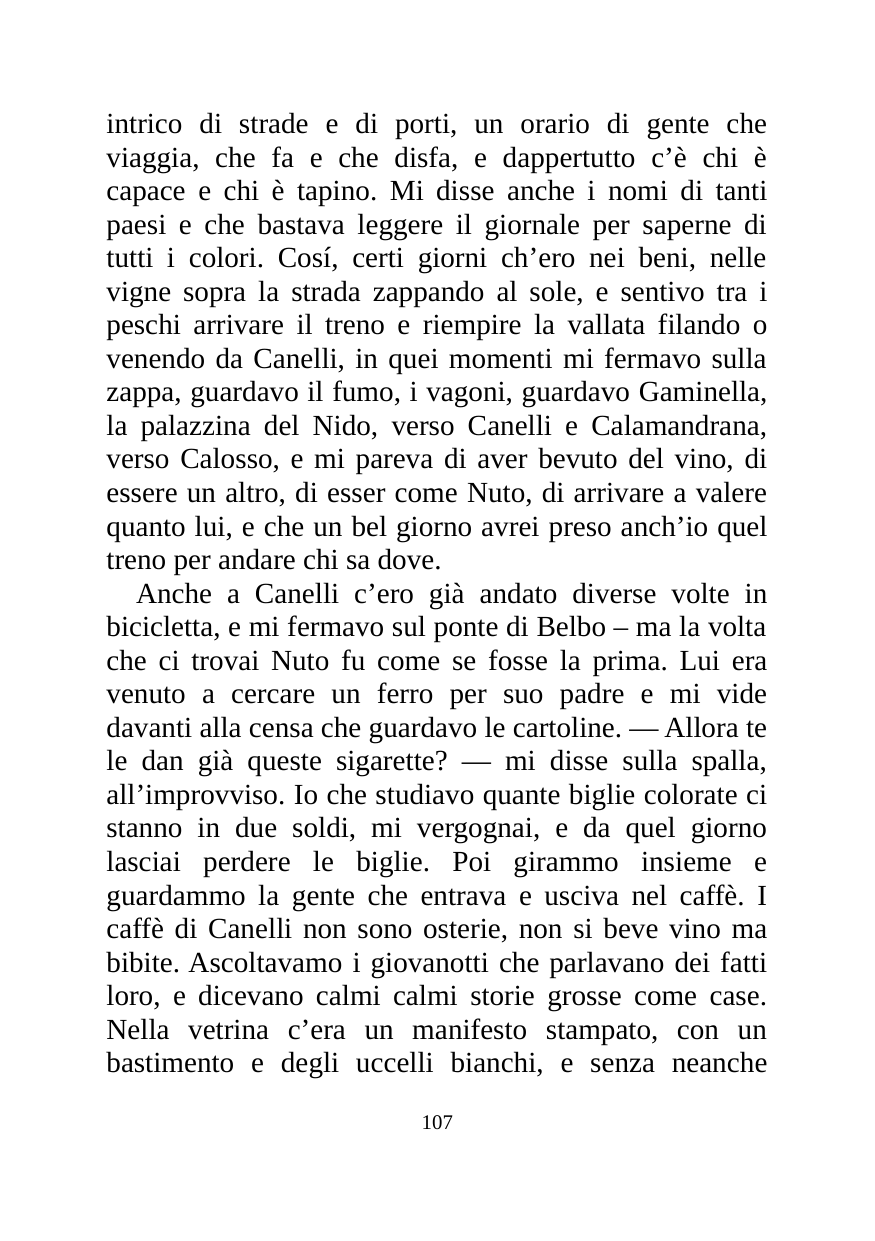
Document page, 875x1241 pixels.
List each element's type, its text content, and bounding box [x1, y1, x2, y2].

text intrico di strade e di porti, un orario di gente che viaggia, che fa e che disfa, e dappertutto c’è chi è capace e chi è tapino. Mi disse anche i nomi di tanti paesi e che bastava leggere il giornale per saperne di tutti i colori. Cosí, certi giorni ch’ero nei beni, nelle vigne sopra la strada zappando al sole, e sentivo tra i peschi arrivare il treno e riempire la vallata filando o venendo da Canelli, in quei momenti mi fermavo sulla zappa, guardavo il fumo, i vagoni, guardavo Gaminella, la palazzina del Nido, verso Canelli e Calamandrana, verso Calosso, e mi pareva di aver bevuto del vino, di essere un altro, di esser come Nuto, di arrivare a valere quanto lui, e che un bel giorno avrei preso anch’io quel treno per andare chi sa dove. [106, 106, 768, 576]
text Anche a Canelli c’ero già andato diverse volte in bicicletta, e mi fermavo sul ponte di Belbo – ma la volta che ci trovai Nuto fu come se fosse la prima. Lui era venuto a cercare un ferro per suo padre e mi vide davanti alla censa che guardavo le cartoline. — Allora te le dan già queste sigarette? — mi disse sulla spalla, all’improvviso. Io che studiavo quante biglie colorate ci stanno in due soldi, mi vergognai, e da quel giorno lasciai perdere le biglie. Poi girammo insieme e guardammo la gente che entrava e usciva nel caffè. I caffè di Canelli non sono osterie, non si beve vino ma bibite. Ascoltavamo i giovanotti che parlavano dei fatti loro, e dicevano calmi calmi storie grosse come case. Nella vetrina c’era un manifesto stampato, con un bastimento e degli uccelli bianchi, e senza neanche [106, 576, 768, 1079]
